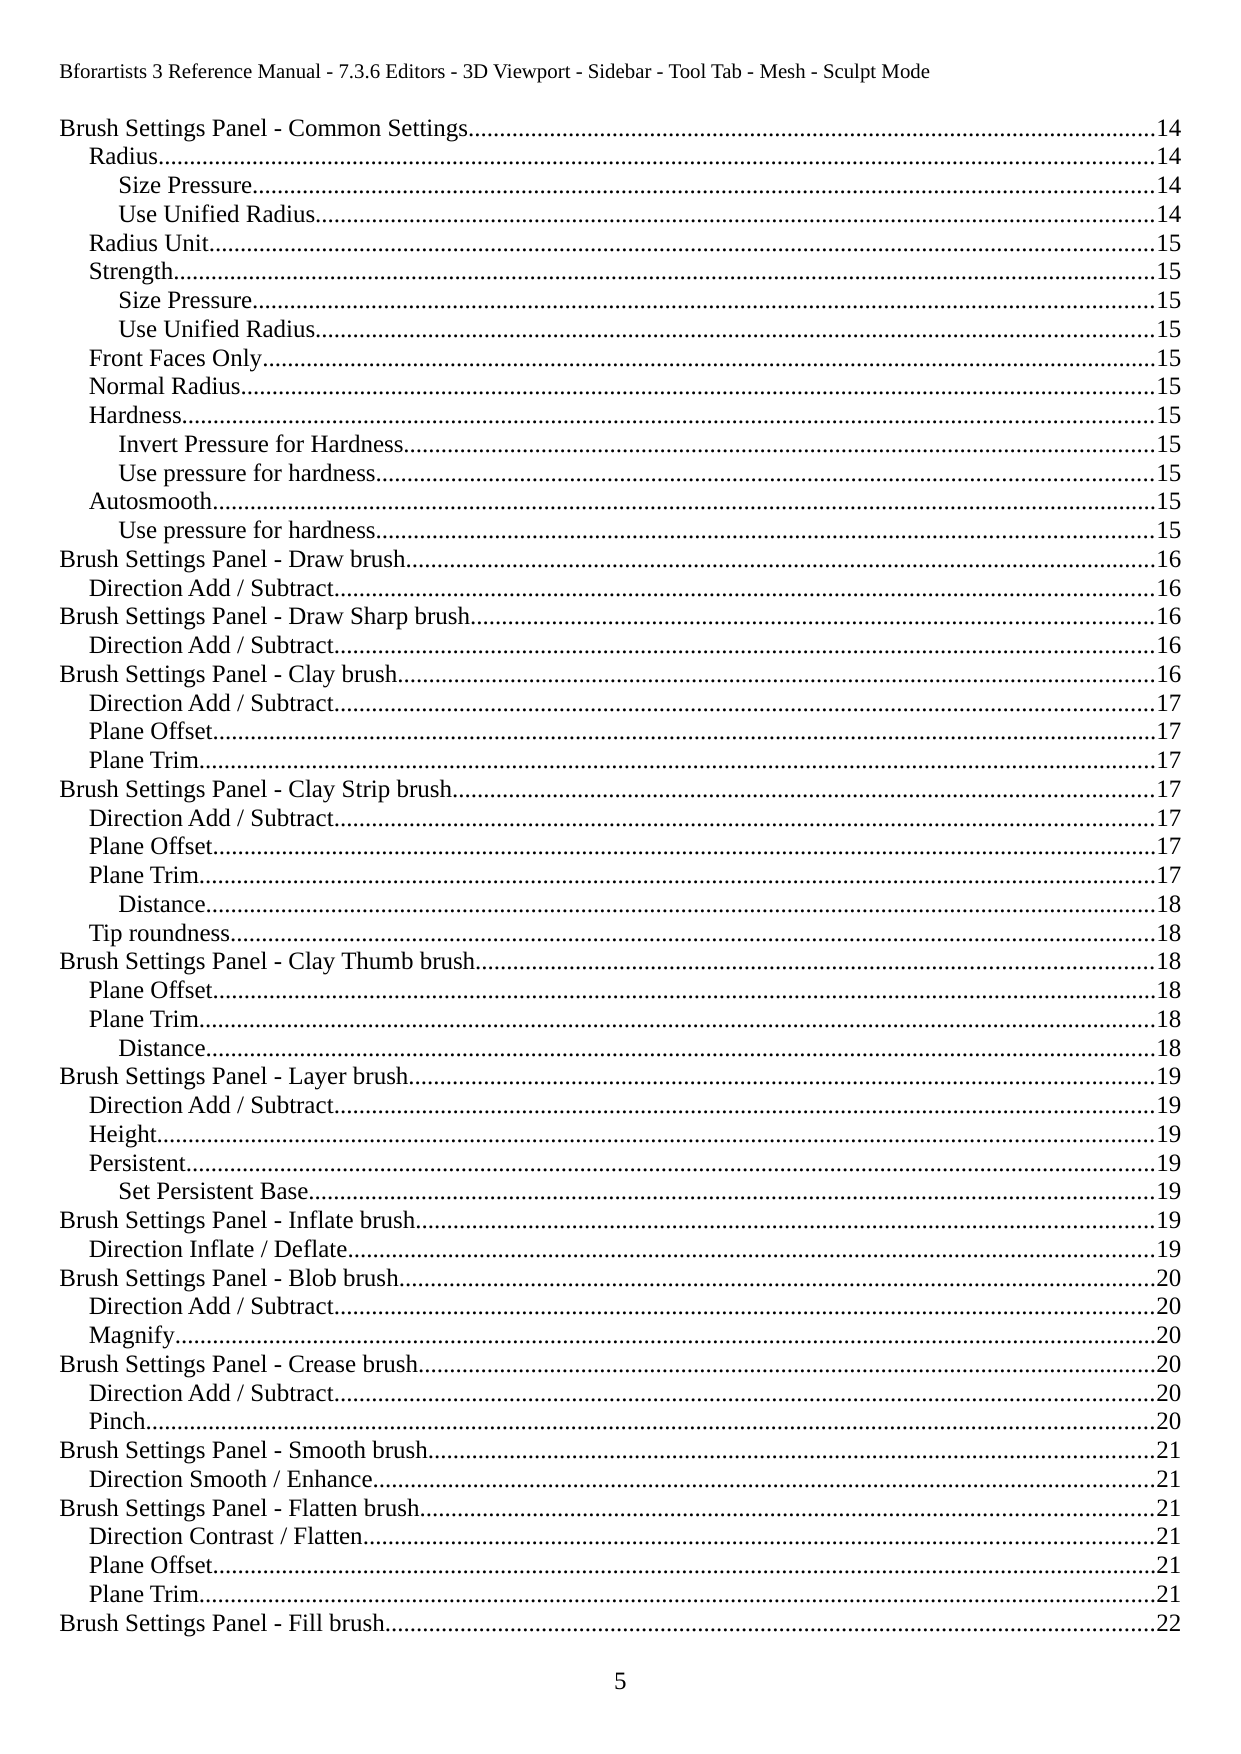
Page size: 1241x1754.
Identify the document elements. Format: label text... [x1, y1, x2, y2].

text Use pressure for hardness 15 [118, 515, 1181, 544]
text Brush Settings Panel - Inflate brush 19 [59, 1205, 1181, 1234]
text Use Unified Radius 15 [118, 314, 1181, 343]
text Brush Settings Panel - Flatten brush 21 [59, 1493, 1181, 1521]
text Set Persistent Base 19 [118, 1176, 1181, 1205]
text Brush Settings Panel - Clay brush 16 [59, 659, 1181, 688]
text Direction Inflate / Deflate 19 [88, 1234, 1181, 1263]
text Brush Settings Panel - Blob brush 20 [59, 1263, 1181, 1291]
text Autosmooth 15 [88, 486, 1181, 515]
text Direction Add / Subtract 19 [88, 1090, 1181, 1119]
text Use Unified Radius 14 [118, 199, 1181, 228]
text Invert Pressure for Hardness 15 [118, 429, 1181, 458]
text Front Faces Only 15 [88, 343, 1181, 371]
text Direction Add / Subtract 20 [88, 1291, 1181, 1320]
text Direction Add / Subtract 16 [88, 573, 1181, 601]
text Direction Add / Subtract 16 [88, 630, 1181, 659]
text Plane Offset 21 [88, 1550, 1181, 1579]
text Brush Settings Panel - Fill brush 22 [59, 1608, 1181, 1636]
text Direction Contrast / Flatten 21 [88, 1521, 1181, 1550]
text Hardness 15 [88, 400, 1181, 429]
text Normal Radius 15 [88, 371, 1181, 400]
text Size Pressure 14 [118, 170, 1181, 199]
text Brush Settings Panel - Clay Strip brush 17 [59, 774, 1181, 803]
text Size Pressure 15 [118, 285, 1181, 314]
text Pinch 20 [88, 1406, 1181, 1435]
text Use pressure for hardness 15 [118, 458, 1181, 486]
text Persistent 19 [88, 1148, 1181, 1176]
text Distance 18 [118, 889, 1181, 918]
text Direction Smooth / Enhance 21 [88, 1464, 1181, 1493]
text Brush Settings Panel - Crease brush 20 [59, 1349, 1181, 1378]
text Direction Add / Subtract 17 [88, 688, 1181, 716]
text Brush Settings Panel - Common Settings 14 [59, 113, 1181, 141]
text Plane Offset 18 [88, 975, 1181, 1004]
text Tip roundness 18 [88, 918, 1181, 946]
text Plane Offset 17 [88, 831, 1181, 860]
text Brush Settings Panel - Layer brush 19 [59, 1061, 1181, 1090]
text Brush Settings Panel - Draw brush 16 [59, 544, 1181, 573]
text Brush Settings Panel - Smooth brush 21 [59, 1435, 1181, 1464]
text Brush Settings Panel - Draw Sharp brush 16 [59, 601, 1181, 630]
text Radius Unit 15 [88, 228, 1181, 256]
text Plane Offset 17 [88, 716, 1181, 745]
text Plane Trim 21 [88, 1579, 1181, 1608]
text Plane Trim 17 [88, 860, 1181, 889]
text Direction Add / Subtract 20 [88, 1378, 1181, 1406]
text Strength 15 [88, 256, 1181, 285]
text Plane Trim 17 [88, 745, 1181, 774]
text Magnify 20 [88, 1320, 1181, 1349]
text Radius 14 [88, 141, 1181, 170]
text Height 19 [88, 1119, 1181, 1148]
text Distance 18 [118, 1033, 1181, 1061]
text Direction Add / Subtract 17 [88, 803, 1181, 831]
text Brush Settings Panel - Clay Thumb brush 18 [59, 946, 1181, 975]
text Plane Trim 18 [88, 1004, 1181, 1033]
